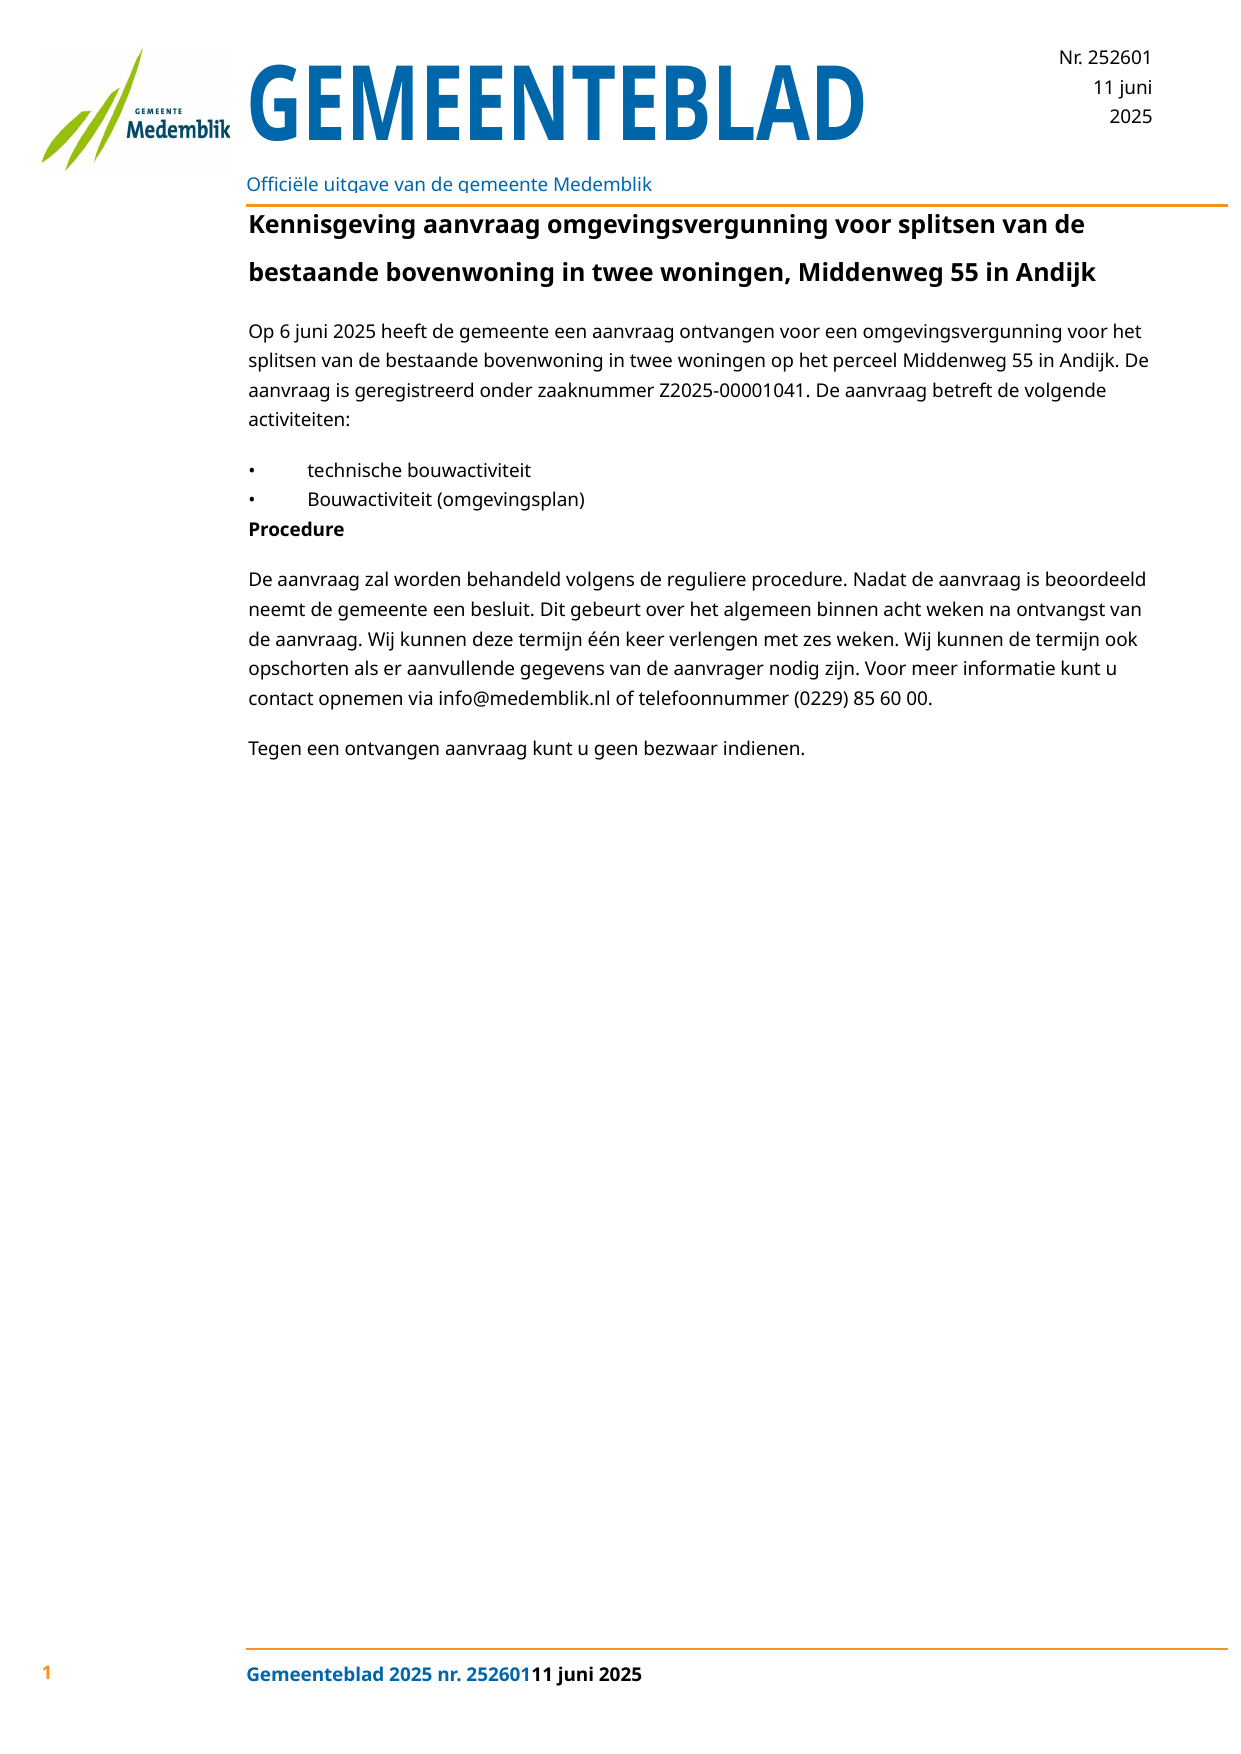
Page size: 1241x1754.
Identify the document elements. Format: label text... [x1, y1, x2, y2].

list Bouwactiviteit (omgevingsplan) [248, 487, 1152, 512]
text Tegen een ontvangen aanvraag kunt u geen bezwaar indienen. [248, 735, 1152, 761]
text Procedure [248, 516, 1152, 542]
text De aanvraag zal worden behandeld volgens de reguliere procedure. Nadat de aanvraag is beoordeeld neemt de gemeente een besluit. Dit gebeurt over het algemeen binnen acht weken na ontvangst van de aanvraag. Wij kunnen deze termijn één keer verlengen met zes weken. Wij kunnen de termijn ook opschorten als er aanvullende gegevens van de aanvrager nodig zijn. Voor meer informatie kunt u contact opnemen via info@medemblik.nl of telefoonnummer (0229) 85 60 00. [248, 567, 1152, 711]
text Kennisgeving aanvraag omgevingsvergunning voor splitsen van de bestaande bovenwoning in twee woningen, Middenweg 55 in Andijk [248, 207, 1152, 288]
list technische bouwactiviteit [248, 457, 1152, 483]
text Op 6 juni 2025 heeft de gemeente een aanvraag ontvangen voor een omgevingsvergunning voor het splitsen van de bestaande bovenwoning in twee woningen op het perceel Middenweg 55 in Andijk. De aanvraag is geregistreerd onder zaaknummer Z2025-00001041. De aanvraag betreft de volgende activiteiten: [248, 318, 1152, 432]
picture [41, 47, 231, 172]
